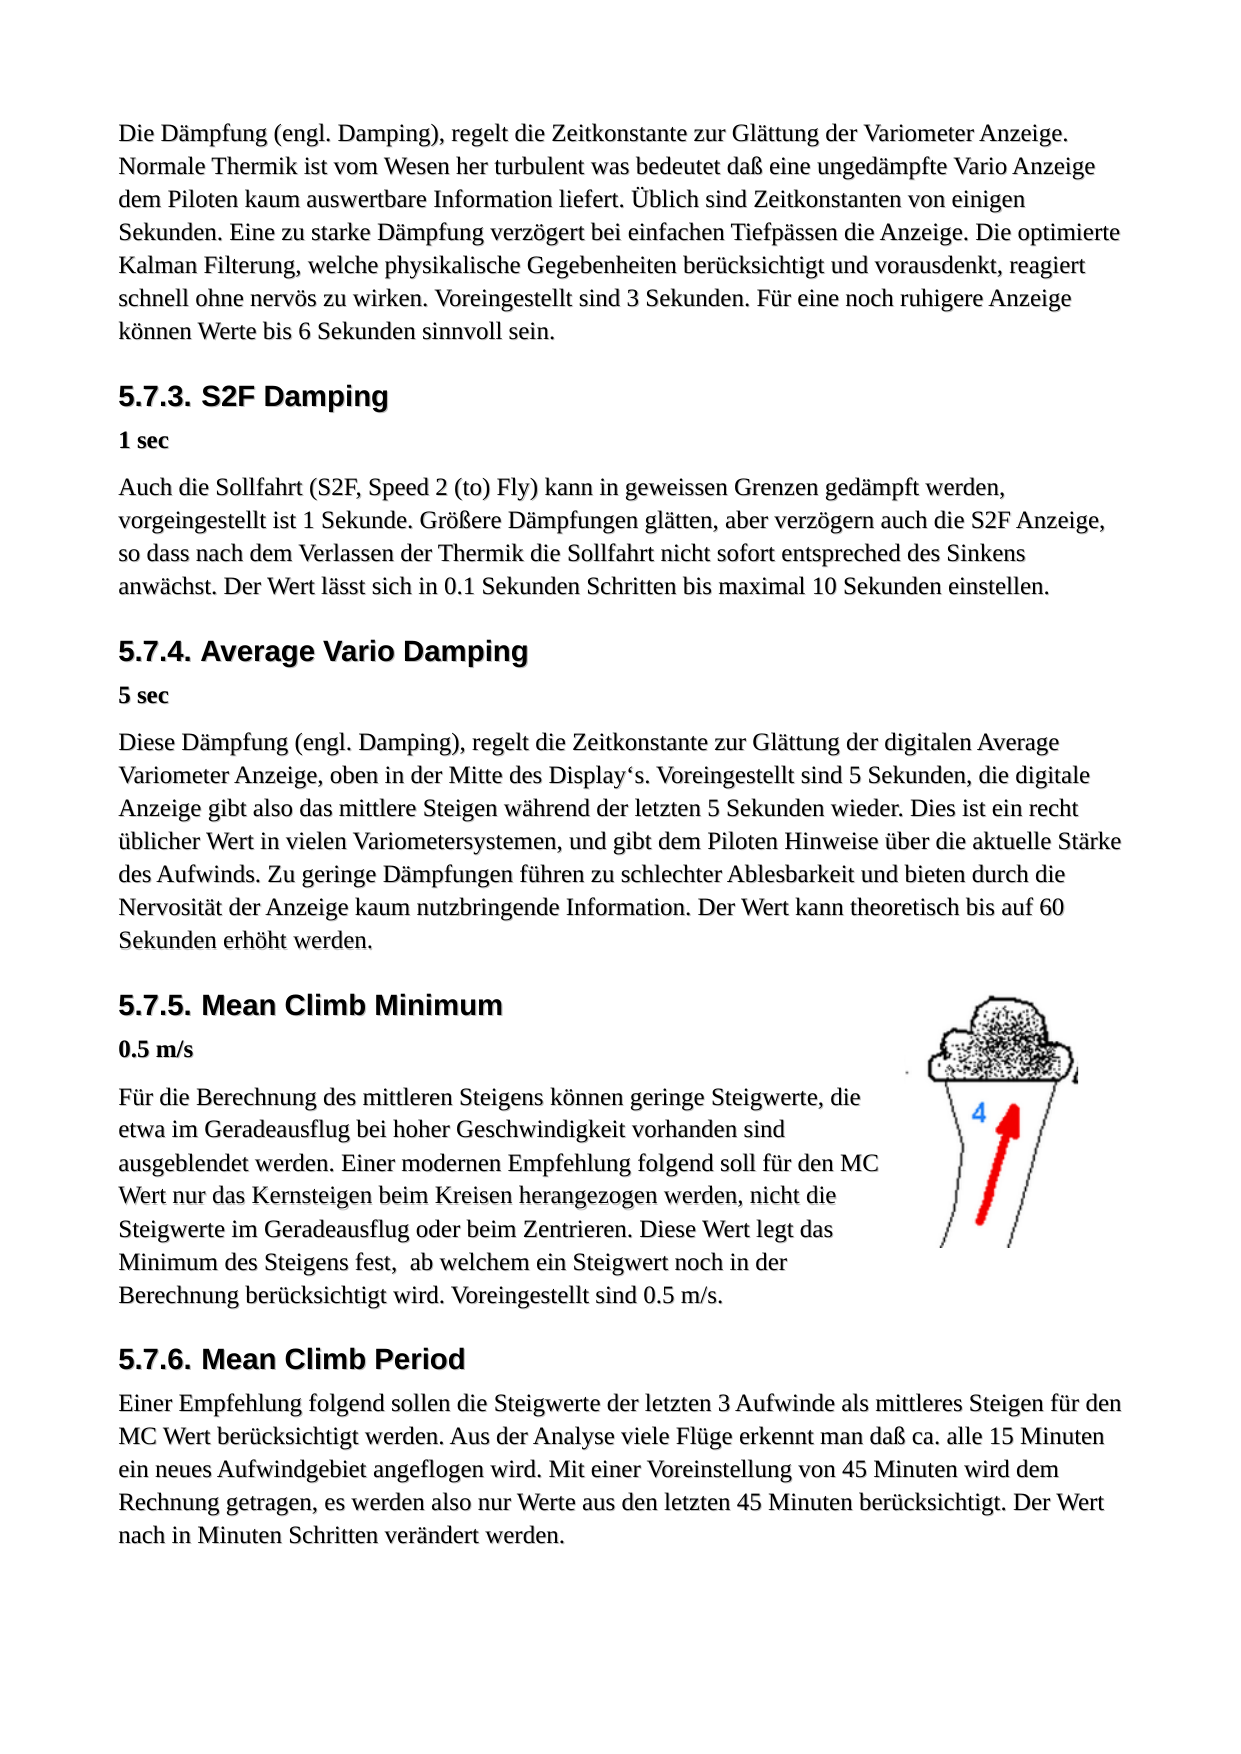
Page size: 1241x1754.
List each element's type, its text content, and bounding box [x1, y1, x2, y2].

text Die Dämpfung (engl. Damping), regelt die Zeitkonstante zur Glättung der Variometer Anzeige. Normale Thermik ist vom Wesen her turbulent was bedeutet daß eine ungedämpfte Vario Anzeige dem Piloten kaum auswertbare Information liefert. Üblich sind Zeitkonstanten von einigen Sekunden. Eine zu starke Dämpfung verzögert bei einfachen Tiefpässen die Anzeige. Die optimierte Kalman Filterung, welche physikalische Gegebenheiten berücksichtigt und vorausdenkt, reagiert schnell ohne nervös zu wirken. Voreingestellt sind 3 Sekunden. Für eine noch ruhigere Anzeige können Werte bis 6 Sekunden sinnvoll sein. [118, 118, 1122, 345]
text [1079, 1034, 1122, 1063]
subtitle S2F Damping [118, 378, 1122, 412]
text Auch die Sollfahrt (S2F, Speed 2 (to) Fly) kann in geweissen Grenzen gedämpft werden, vorgeingestellt ist 1 Sekunde. Größere Dämpfungen glätten, aber verzögern auch die S2F Anzeige, so dass nach dem Verlassen der Thermik die Sollfahrt nicht sofort entspreched des Sinkens anwächst. Der Wert lässt sich in 0.1 Sekunden Schritten bis maximal 10 Sekunden einstellen. [118, 472, 1122, 600]
subtitle Mean Climb Period [118, 1342, 1122, 1376]
subtitle Mean Climb Minimum [118, 988, 1122, 1021]
text Einer Empfehlung folgend sollen die Steigwerte der letzten 3 Aufwinde als mittleres Steigen für den MC Wert berücksichtigt werden. Aus der Analyse viele Flüge erkennt man daß ca. alle 15 Minuten ein neues Aufwindgebiet angeflogen wird. Mit einer Voreinstellung von 45 Minuten wird dem Rechnung getragen, es werden also nur Werte aus den letzten 45 Minuten berücksichtigt. Der Wert nach in Minuten Schritten verändert werden. [118, 1388, 1122, 1549]
picture [904, 990, 1079, 1248]
subtitle Average Vario Damping [118, 633, 1122, 667]
text 1 sec [118, 425, 1122, 453]
text 0.5 m/s [118, 1034, 904, 1063]
text Für die Berechnung des mittleren Steigens können geringe Steigwerte, die etwa im Geradeausflug bei hoher Geschwindigkeit vorhanden sind ausgeblendet werden. Einer modernen Empfehlung folgend soll für den MC Wert nur das Kernsteigen beim Kreisen herangezogen werden, nicht die Steigwerte im Geradeausflug oder beim Zentrieren. Diese Wert legt das Minimum des Steigens fest, ab welchem ein Steigwert noch in der Berechnung berücksichtigt wird. Voreingestellt sind 0.5 m/s. [118, 1082, 1122, 1308]
text 5 sec [118, 680, 1122, 708]
text Diese Dämpfung (engl. Damping), regelt die Zeitkonstante zur Glättung der digitalen Average Variometer Anzeige, oben in der Mitte des Display‘s. Voreingestellt sind 5 Sekunden, die digitale Anzeige gibt also das mittlere Steigen während der letzten 5 Sekunden wieder. Dies ist ein recht üblicher Wert in vielen Variometersystemen, und gibt dem Piloten Hinweise über die aktuelle Stärke des Aufwinds. Zu geringe Dämpfungen führen zu schlechter Ablesbarkeit und bieten durch die Nervosität der Anzeige kaum nutzbringende Information. Der Wert kann theoretisch bis auf 60 Sekunden erhöht werden. [118, 727, 1122, 954]
